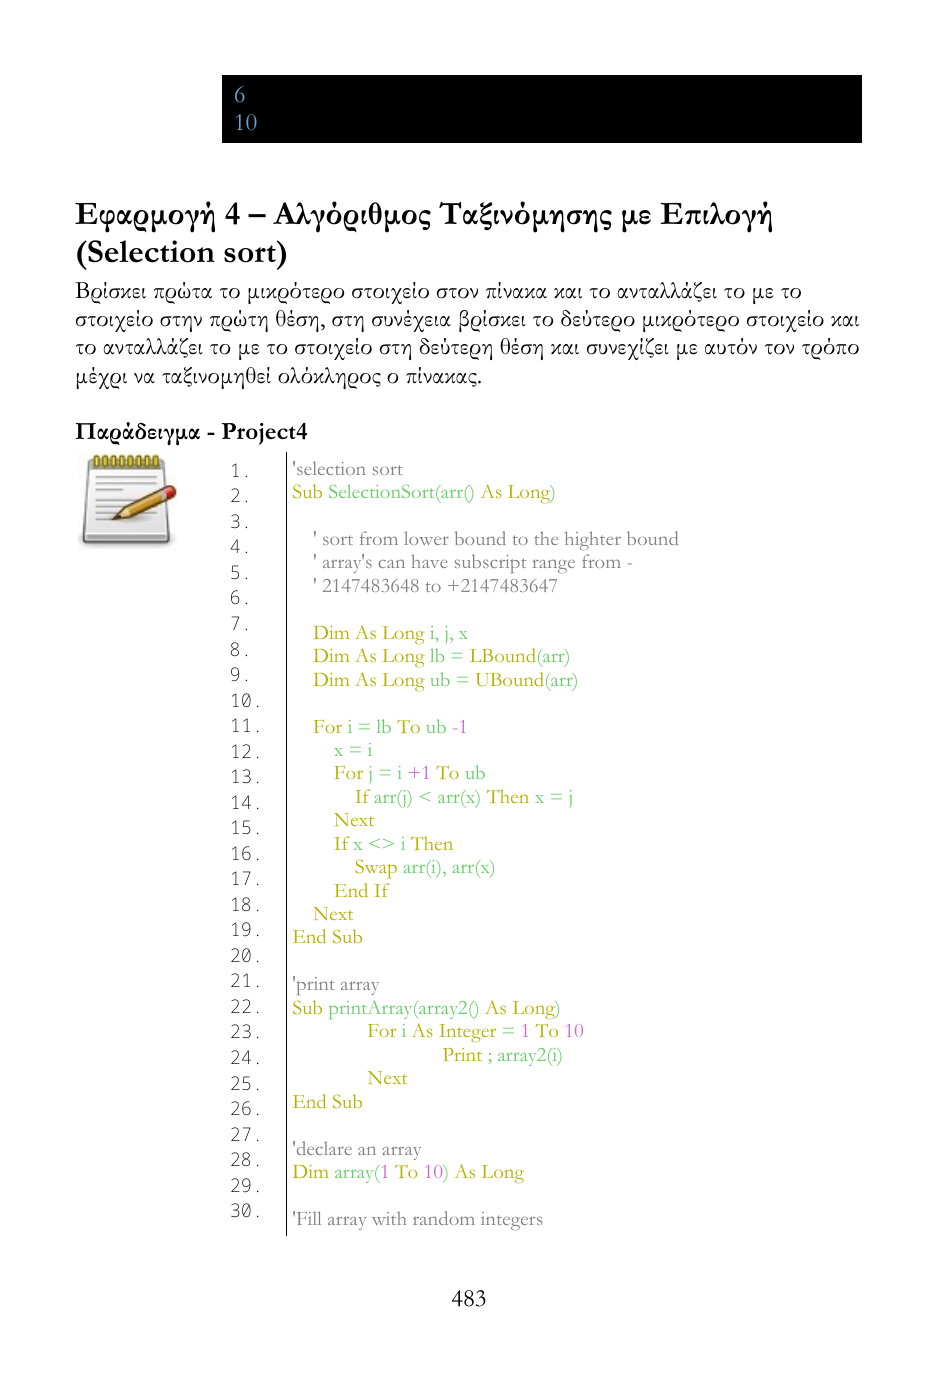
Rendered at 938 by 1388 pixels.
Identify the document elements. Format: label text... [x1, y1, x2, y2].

table_header [180, 446, 863, 1242]
text Παράδειγμα - Project4 [75, 418, 862, 446]
text Βρίσκει πρώτα το μικρότερο στοιχείο στον πίνακα και το ανταλλάζει το με το στοιχείο στην πρώτη θέση, στη συνέχεια βρίσκει το δεύτερο μικρότερο στοιχείο και το ανταλλάζει το με το στοιχείο στη δεύτερη θέση και συνεχίζει με αυτόν τον τρόπο μέχρι να ταξινομηθεί ολόκληρος ο πίνακας. [75, 277, 862, 389]
table_header [75, 75, 222, 143]
table_header 'selection sort Sub SelectionSort(arr() As Long) ' sort from lower bound to the highter bound ' array's can have subscript range from - ' 2147483648 to +2147483647 Dim As Long i, j, x Dim As Long lb = LBound(arr) Dim As Long ub = UBound(arr) For i = lb To ub -1 x = i For j = i +1 To ub If arr(j) < arr(x) Then x = j Next If x <> i Then Swap arr(i), arr(x) End If Next End Sub 'print array Sub printArray(array2() As Long) For i As Integer = 1 To 10 Print ; array2(i) Next End Sub 'declare an array Dim array(1 To 10) As Long 'Fill array with random integers [287, 452, 857, 1236]
table_header [75, 446, 180, 1242]
table_header [186, 452, 286, 1236]
table_header 6 10 [222, 75, 862, 143]
subtitle Εφαρμογή 4 – Αλγόριθμος Ταξινόμησης με Επιλογή (Selection sort) [75, 196, 862, 271]
picture [77, 451, 178, 552]
